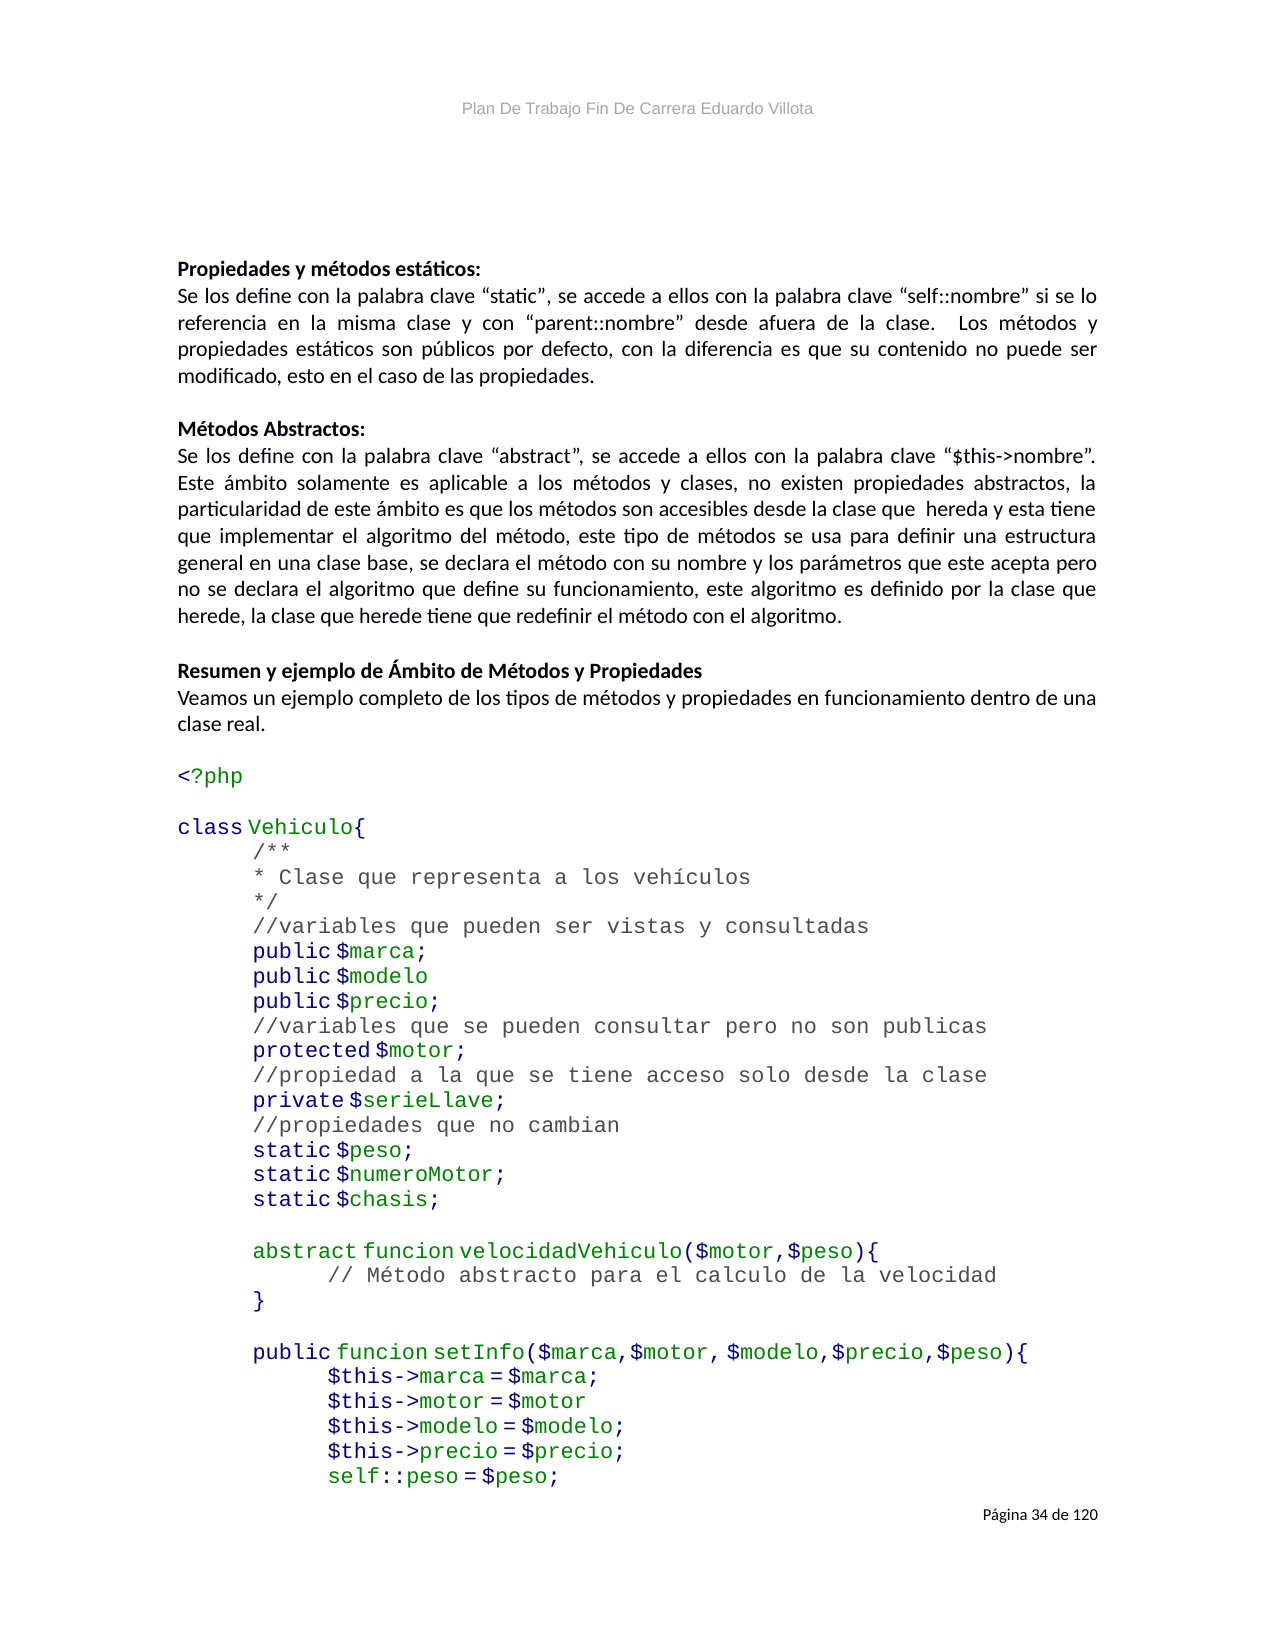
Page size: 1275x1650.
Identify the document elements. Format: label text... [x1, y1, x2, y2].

text static $peso; [177, 1139, 1098, 1163]
text class Vehiculo{ [177, 816, 1098, 841]
text Veamos un ejemplo completo de los tipos de métodos y propiedades en funcionamiento dentro de una clase real. [177, 684, 1098, 737]
text Se los define con la palabra clave “static”, se accede a ellos con la palabra clave “self::nombre” si se lo referencia en la misma clase y con “parent::nombre” desde afuera de la clase. Los métodos y propiedades estáticos son públicos por defecto, con la diferencia es que su contenido no puede ser modificado, esto en el caso de las propiedades. [177, 282, 1098, 389]
text Se los define con la palabra clave “abstract”, se accede a ellos con la palabra clave “$this->nombre”. Este ámbito solamente es aplicable a los métodos y clases, no existen propiedades abstractos, la particularidad de este ámbito es que los métodos son accesibles desde la clase que hereda y esta tiene que implementar el algoritmo del método, este tipo de métodos se usa para definir una estructura general en una clase base, se declara el método con su nombre y los parámetros que este acepta pero no se declara el algoritmo que define su funcionamiento, este algoritmo es definido por la clase que herede, la clase que herede tiene que redefinir el método con el algoritmo. [177, 442, 1098, 629]
text $this->marca = $marca; [177, 1366, 1098, 1390]
text public $modelo [177, 965, 1098, 990]
text public funcion setInfo($marca,$motor, $modelo,$precio,$peso){ [177, 1341, 1098, 1366]
text //variables que pueden ser vistas y consultadas [177, 916, 1098, 940]
text //propiedad a la que se tiene acceso solo desde la clase [177, 1064, 1098, 1089]
text abstract funcion velocidadVehiculo($motor,$peso){ [177, 1240, 1098, 1264]
text // Método abstracto para el calculo de la velocidad [177, 1264, 1098, 1289]
text private $serieLlave; [177, 1089, 1098, 1114]
text self::peso = $peso; [177, 1465, 1098, 1489]
text $this->motor = $motor [177, 1390, 1098, 1415]
text public $precio; [177, 990, 1098, 1015]
text //propiedades que no cambian [177, 1114, 1098, 1139]
text /** [177, 841, 1098, 866]
text static $chasis; [177, 1188, 1098, 1213]
text } [177, 1289, 1098, 1314]
text */ [177, 891, 1098, 916]
text //variables que se pueden consultar pero no son publicas [177, 1015, 1098, 1039]
text <?php [177, 765, 1098, 790]
text Métodos Abstractos: [177, 416, 1098, 442]
text static $numeroMotor; [177, 1163, 1098, 1188]
text Resumen y ejemplo de Ámbito de Métodos y Propiedades [177, 657, 1098, 684]
text $this->precio = $precio; [177, 1440, 1098, 1465]
text * Clase que representa a los vehículos [177, 866, 1098, 891]
text $this->modelo = $modelo; [177, 1415, 1098, 1440]
text public $marca; [177, 940, 1098, 965]
text Propiedades y métodos estáticos: [177, 256, 1098, 282]
text protected $motor; [177, 1039, 1098, 1064]
